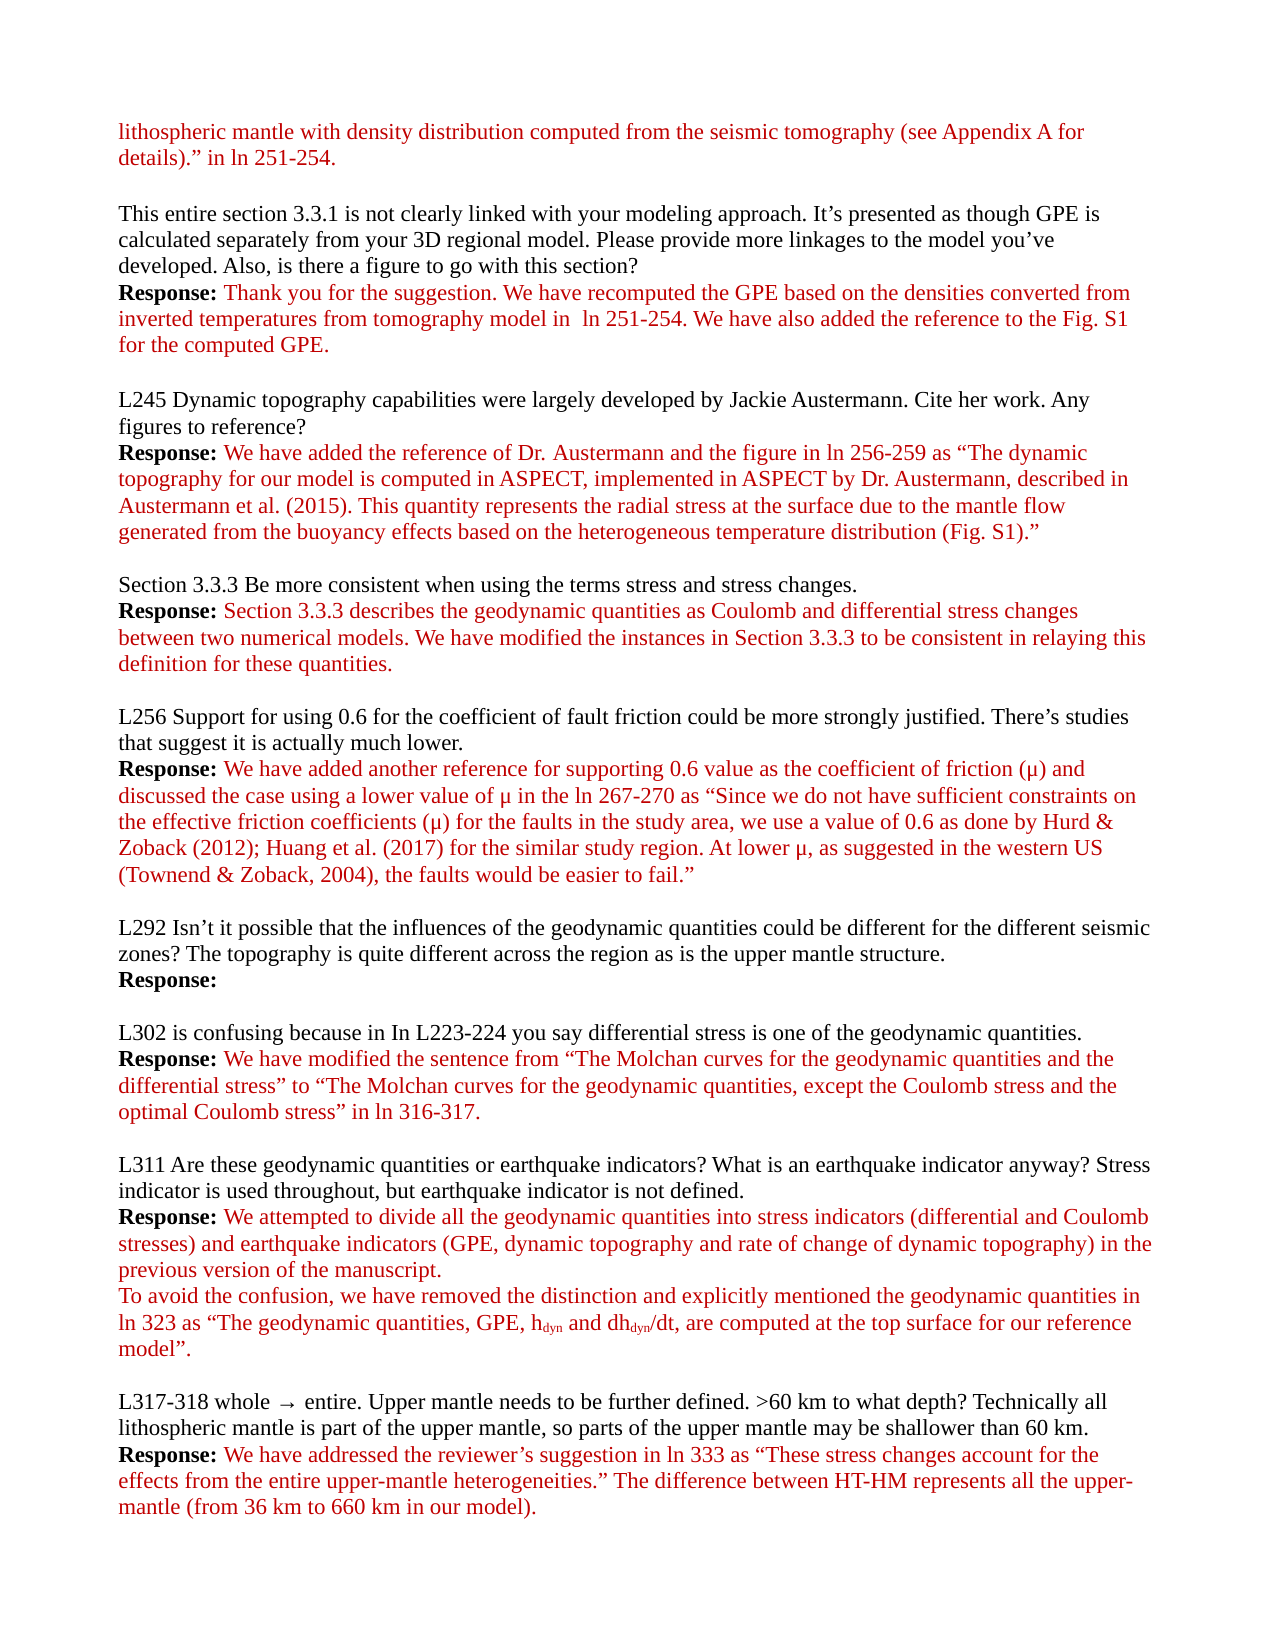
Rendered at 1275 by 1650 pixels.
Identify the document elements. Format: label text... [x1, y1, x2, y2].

text Response: Thank you for the suggestion. We have recomputed the GPE based on the densities converted from inverted temperatures from tomography model in ln 251-254. We have also added the reference to the Fig. S1 for the computed GPE. [118, 279, 1157, 358]
text L302 is confusing because in In L223-224 you say differential stress is one of the geodynamic quantities. [118, 1019, 1157, 1045]
text effects from the entire upper-mantle heterogeneities.” The difference between HT-HM represents all the upper-mantle (from 36 km to 660 km in our model). [118, 1467, 1157, 1520]
text Response: [118, 966, 1157, 993]
text To avoid the confusion, we have removed the distinction and explicitly mentioned the geodynamic quantities in ln 323 as “The geodynamic quantities, GPE, hdyn and dhdyn/dt, are computed at the top surface for our reference model”. [118, 1282, 1157, 1362]
text Response: We have modified the sentence from “The Molchan curves for the geodynamic quantities and the differential stress” to “The Molchan curves for the geodynamic quantities, except the Coulomb stress and the optimal Coulomb stress” in ln 316-317. [118, 1045, 1157, 1124]
text Response: We have added the reference of Dr. Austermann and the figure in ln 256-259 as “The dynamic topography for our model is computed in ASPECT, implemented in ASPECT by Dr. Austermann, described in Austermann et al. (2015). This quantity represents the radial stress at the surface due to the mantle flow generated from the buoyancy effects based on the heterogeneous temperature distribution (Fig. S1).” [118, 439, 1157, 544]
text lithospheric mantle with density distribution computed from the seismic tomography (see Appendix A for details).” in ln 251-254. [118, 118, 1157, 171]
text Response: We have added another reference for supporting 0.6 value as the coefficient of friction (μ) and discussed the case using a lower value of μ in the ln 267-270 as “Since we do not have sufficient constraints on the effective friction coefficients (μ) for the faults in the study area, we use a value of 0.6 as done by Hurd & Zoback (2012); Huang et al. (2017) for the similar study region. At lower μ, as suggested in the western US (Townend & Zoback, 2004), the faults would be easier to fail.” [118, 755, 1157, 887]
text L256 Support for using 0.6 for the coefficient of fault friction could be more strongly justified. There’s studies that suggest it is actually much lower. [118, 703, 1157, 755]
text L311 Are these geodynamic quantities or earthquake indicators? What is an earthquake indicator anyway? Stress indicator is used throughout, but earthquake indicator is not defined. [118, 1151, 1157, 1203]
text L292 Isn’t it possible that the influences of the geodynamic quantities could be different for the different seismic zones? The topography is quite different across the region as is the upper mantle structure. [118, 913, 1157, 966]
text L317-318 whole → entire. Upper mantle needs to be further defined. >60 km to what depth? Technically all lithospheric mantle is part of the upper mantle, so parts of the upper mantle may be shallower than 60 km. [118, 1388, 1157, 1441]
text Response: We have addressed the reviewer’s suggestion in ln 333 as “These stress changes account for the [118, 1441, 1157, 1467]
text Response: Section 3.3.3 describes the geodynamic quantities as Coulomb and differential stress changes between two numerical models. We have modified the instances in Section 3.3.3 to be consistent in relaying this definition for these quantities. [118, 597, 1157, 676]
text Response: We attempted to divide all the geodynamic quantities into stress indicators (differential and Coulomb stresses) and earthquake indicators (GPE, dynamic topography and rate of change of dynamic topography) in the previous version of the manuscript. [118, 1203, 1157, 1282]
text L245 Dynamic topography capabilities were largely developed by Jackie Austermann. Cite her work. Any figures to reference? [118, 386, 1157, 439]
text Section 3.3.3 Be more consistent when using the terms stress and stress changes. [118, 571, 1157, 597]
text This entire section 3.3.1 is not clearly linked with your modeling approach. It’s presented as though GPE is calculated separately from your 3D regional model. Please provide more linkages to the model you’ve developed. Also, is there a figure to go with this section? [118, 199, 1157, 279]
